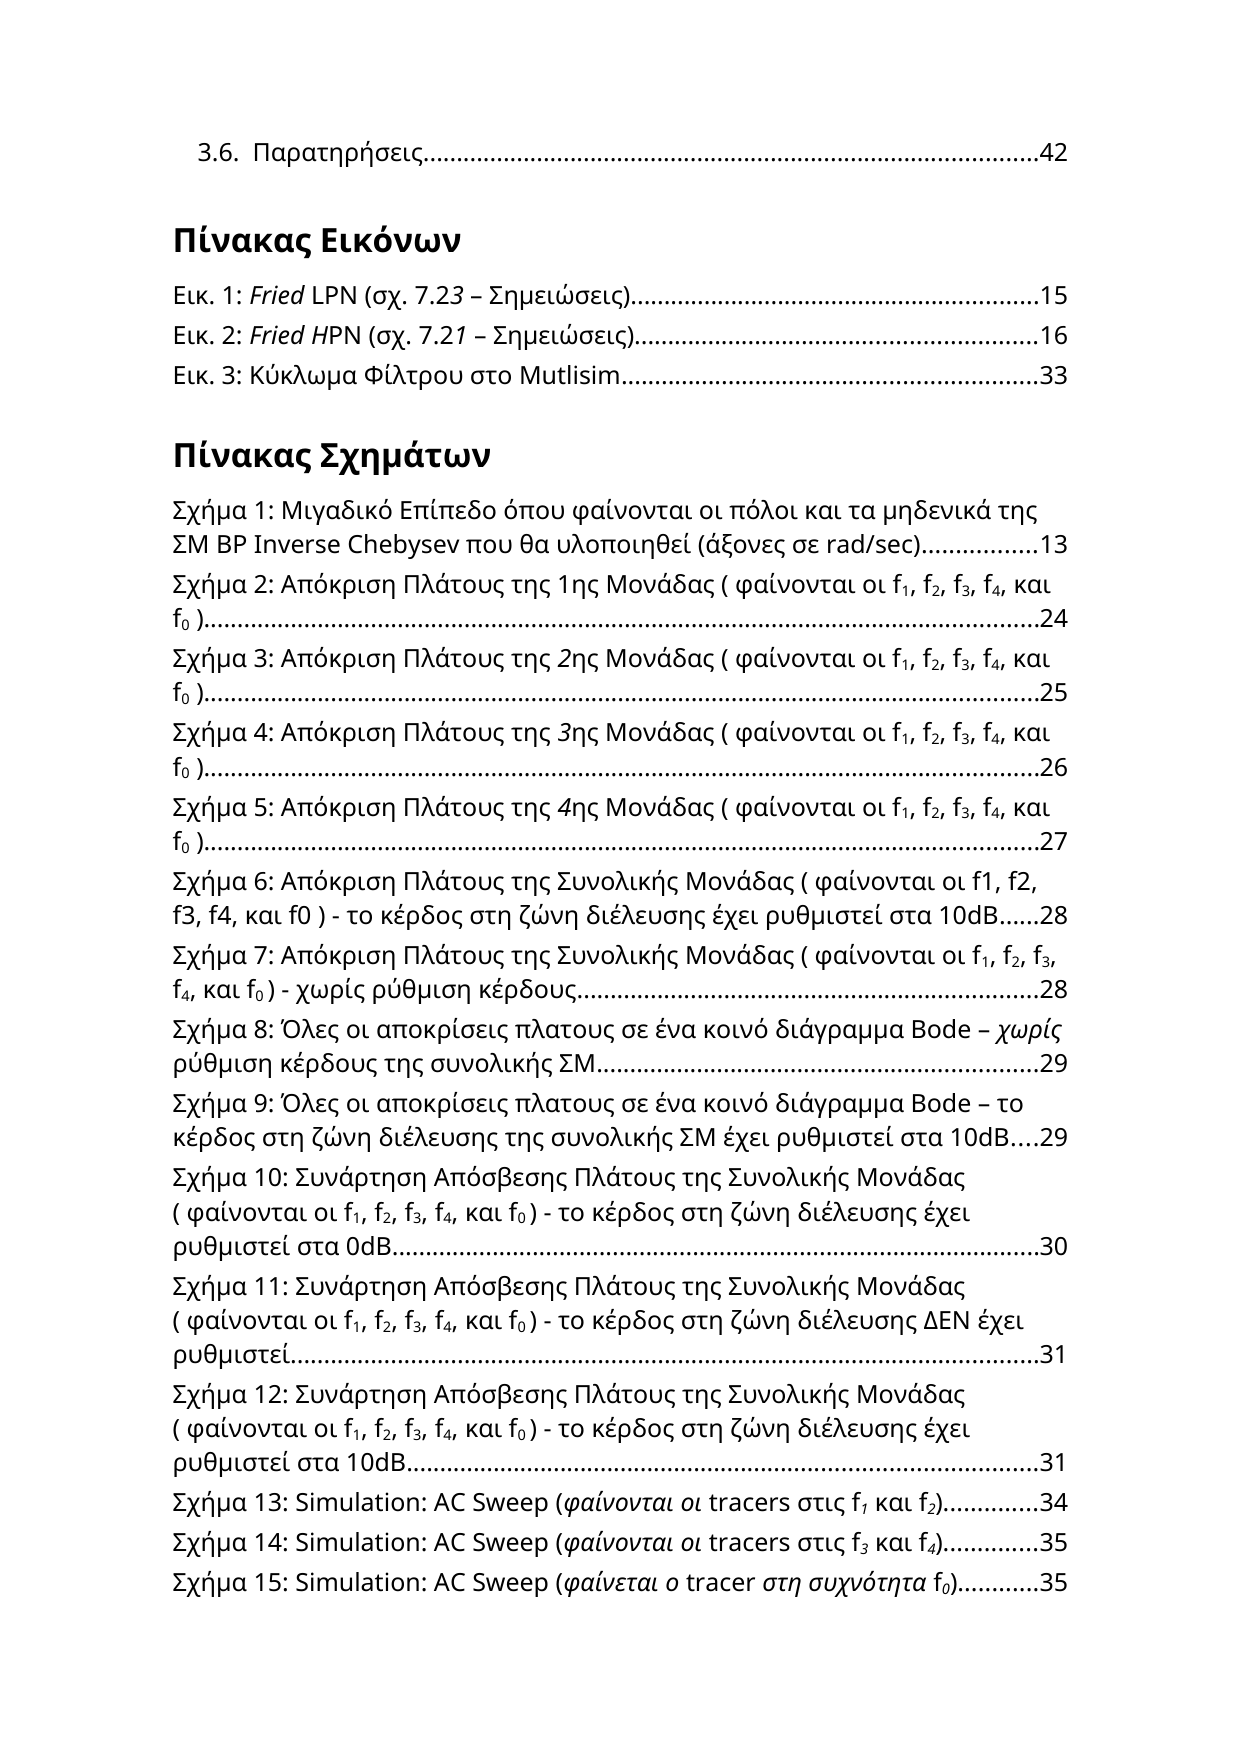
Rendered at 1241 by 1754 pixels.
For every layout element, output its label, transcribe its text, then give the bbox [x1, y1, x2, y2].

text Σχήμα 2: Απόκριση Πλάτους της 1ης Μονάδας ( φαίνονται οι f1, f2, f3, f4, και f0 ) 24 [172, 567, 1068, 635]
text Σχήμα 5: Απόκριση Πλάτους της 4ης Μονάδας ( φαίνονται οι f1, f2, f3, f4, και f0 ) 27 [172, 789, 1068, 857]
text Σχήμα 3: Απόκριση Πλάτους της 2ης Μονάδας ( φαίνονται οι f1, f2, f3, f4, και f0 ) 25 [172, 641, 1068, 709]
text Εικ. 2: Fried HPN (σχ. 7.21 – Σημειώσεις) 16 [172, 317, 1068, 352]
subtitle Πίνακας Σχημάτων [172, 432, 1068, 478]
text Εικ. 1: Fried LPN (σχ. 7.23 – Σημειώσεις) 15 [172, 277, 1068, 311]
subtitle Πίνακας Εικόνων [172, 217, 1068, 262]
text Σχήμα 13: Simulation: AC Sweep (φαίνονται οι tracers στις f1 και f2) 34 [172, 1485, 1068, 1519]
text Σχήμα 1: Μιγαδικό Επίπεδο όπου φαίνονται οι πόλοι και τα μηδενικά της ΣΜ BP Inverse Chebysev που θα υλοποιηθεί (άξονες σε rad/sec) 13 [172, 493, 1068, 561]
text Σχήμα 7: Απόκριση Πλάτους της Συνολικής Μονάδας ( φαίνονται οι f1, f2, f3, f4, και f0 ) - χωρίς ρύθμιση κέρδους 28 [172, 938, 1068, 1006]
text Σχήμα 10: Συνάρτηση Απόσβεσης Πλάτους της Συνολικής Μονάδας ( φαίνονται οι f1, f2, f3, f4, και f0 ) - το κέρδος στη ζώνη διέλευσης έχει ρυθμιστεί στα 0dB 30 [172, 1160, 1068, 1262]
text Εικ. 3: Κύκλωμα Φίλτρου στο Mutlisim 33 [172, 358, 1068, 392]
text Σχήμα 4: Απόκριση Πλάτους της 3ης Μονάδας ( φαίνονται οι f1, f2, f3, f4, και f0 ) 26 [172, 715, 1068, 783]
text Σχήμα 9: Όλες οι αποκρίσεις πλατους σε ένα κοινό διάγραμμα Bode – το κέρδος στη ζώνη διέλευσης της συνολικής ΣΜ έχει ρυθμιστεί στα 10dB 29 [172, 1086, 1068, 1154]
text Σχήμα 15: Simulation: AC Sweep (φαίνεται ο tracer στη συχνότητα f0) 35 [172, 1565, 1068, 1599]
text 3.6. Παρατηρήσεις 42 [197, 135, 1068, 169]
text Σχήμα 8: Όλες οι αποκρίσεις πλατους σε ένα κοινό διάγραμμα Bode – χωρίς ρύθμιση κέρδους της συνολικής ΣΜ 29 [172, 1012, 1068, 1080]
text Σχήμα 14: Simulation: AC Sweep (φαίνονται οι tracers στις f3 και f4) 35 [172, 1525, 1068, 1559]
text Σχήμα 12: Συνάρτηση Απόσβεσης Πλάτους της Συνολικής Μονάδας ( φαίνονται οι f1, f2, f3, f4, και f0 ) - το κέρδος στη ζώνη διέλευσης έχει ρυθμιστεί στα 10dB 31 [172, 1377, 1068, 1479]
text Σχήμα 11: Συνάρτηση Απόσβεσης Πλάτους της Συνολικής Μονάδας ( φαίνονται οι f1, f2, f3, f4, και f0 ) - το κέρδος στη ζώνη διέλευσης ΔΕΝ έχει ρυθμιστεί 31 [172, 1268, 1068, 1371]
text Σχήμα 6: Απόκριση Πλάτους της Συνολικής Μονάδας ( φαίνονται οι f1, f2, f3, f4, και f0 ) - το κέρδος στη ζώνη διέλευσης έχει ρυθμιστεί στα 10dB 28 [172, 863, 1068, 932]
